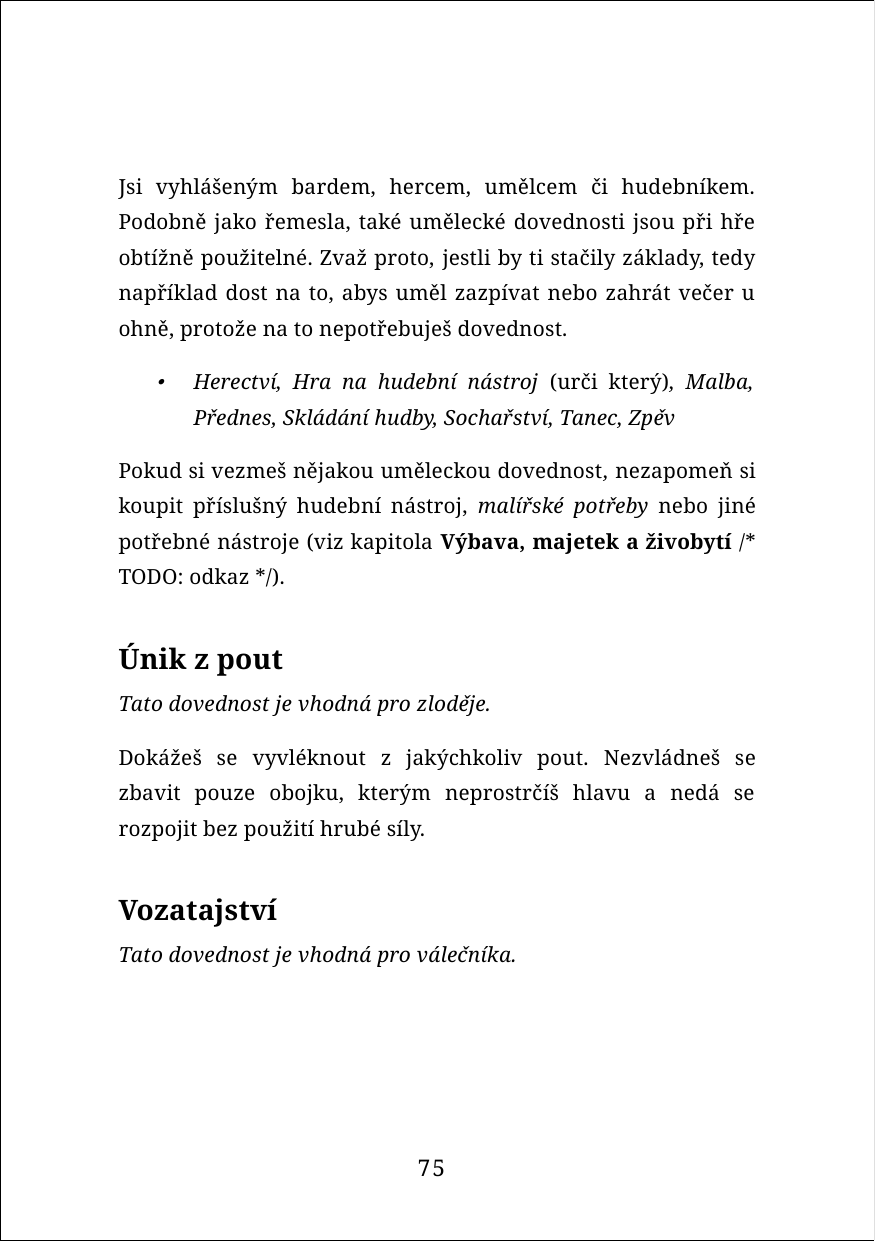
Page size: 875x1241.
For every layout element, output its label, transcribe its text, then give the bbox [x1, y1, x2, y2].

text Pokud si vezmeš nějakou uměleckou dovednost, nezapomeň si koupit příslušný hudební nástroj, malířské potřeby nebo jiné potřebné nástroje (viz kapitola Výbava, majetek a živobytí /* TODO: odkaz */). [118, 456, 756, 591]
text Jsi vyhlášeným bardem, hercem, umělcem či hudebníkem. Podobně jako řemesla, také umělecké dovednosti jsou při hře obtížně použitelné. Zvaž proto, jestli by ti stačily základy, tedy například dost na to, abys uměl zazpívat nebo zahrát večer u ohně, protože na to nepotřebuješ dovednost. [118, 172, 756, 342]
list Herectví, Hra na hudební nástroj (urči který), Malba, Přednes, Skládání hudby, Sochařství, Tanec, Zpěv [156, 367, 756, 431]
text Tato dovednost je vhodná pro zloděje. [118, 689, 756, 718]
text Dokážeš se vyvléknout z jakýchkoliv pout. Nezvládneš se zbavit pouze obojku, kterým neprostrčíš hlavu a nedá se rozpojit bez použití hrubé síly. [118, 743, 756, 842]
text Tato dovednost je vhodná pro válečníka. [118, 941, 756, 969]
subtitle Únik z pout [118, 639, 756, 678]
subtitle Vozatajství [118, 891, 756, 929]
